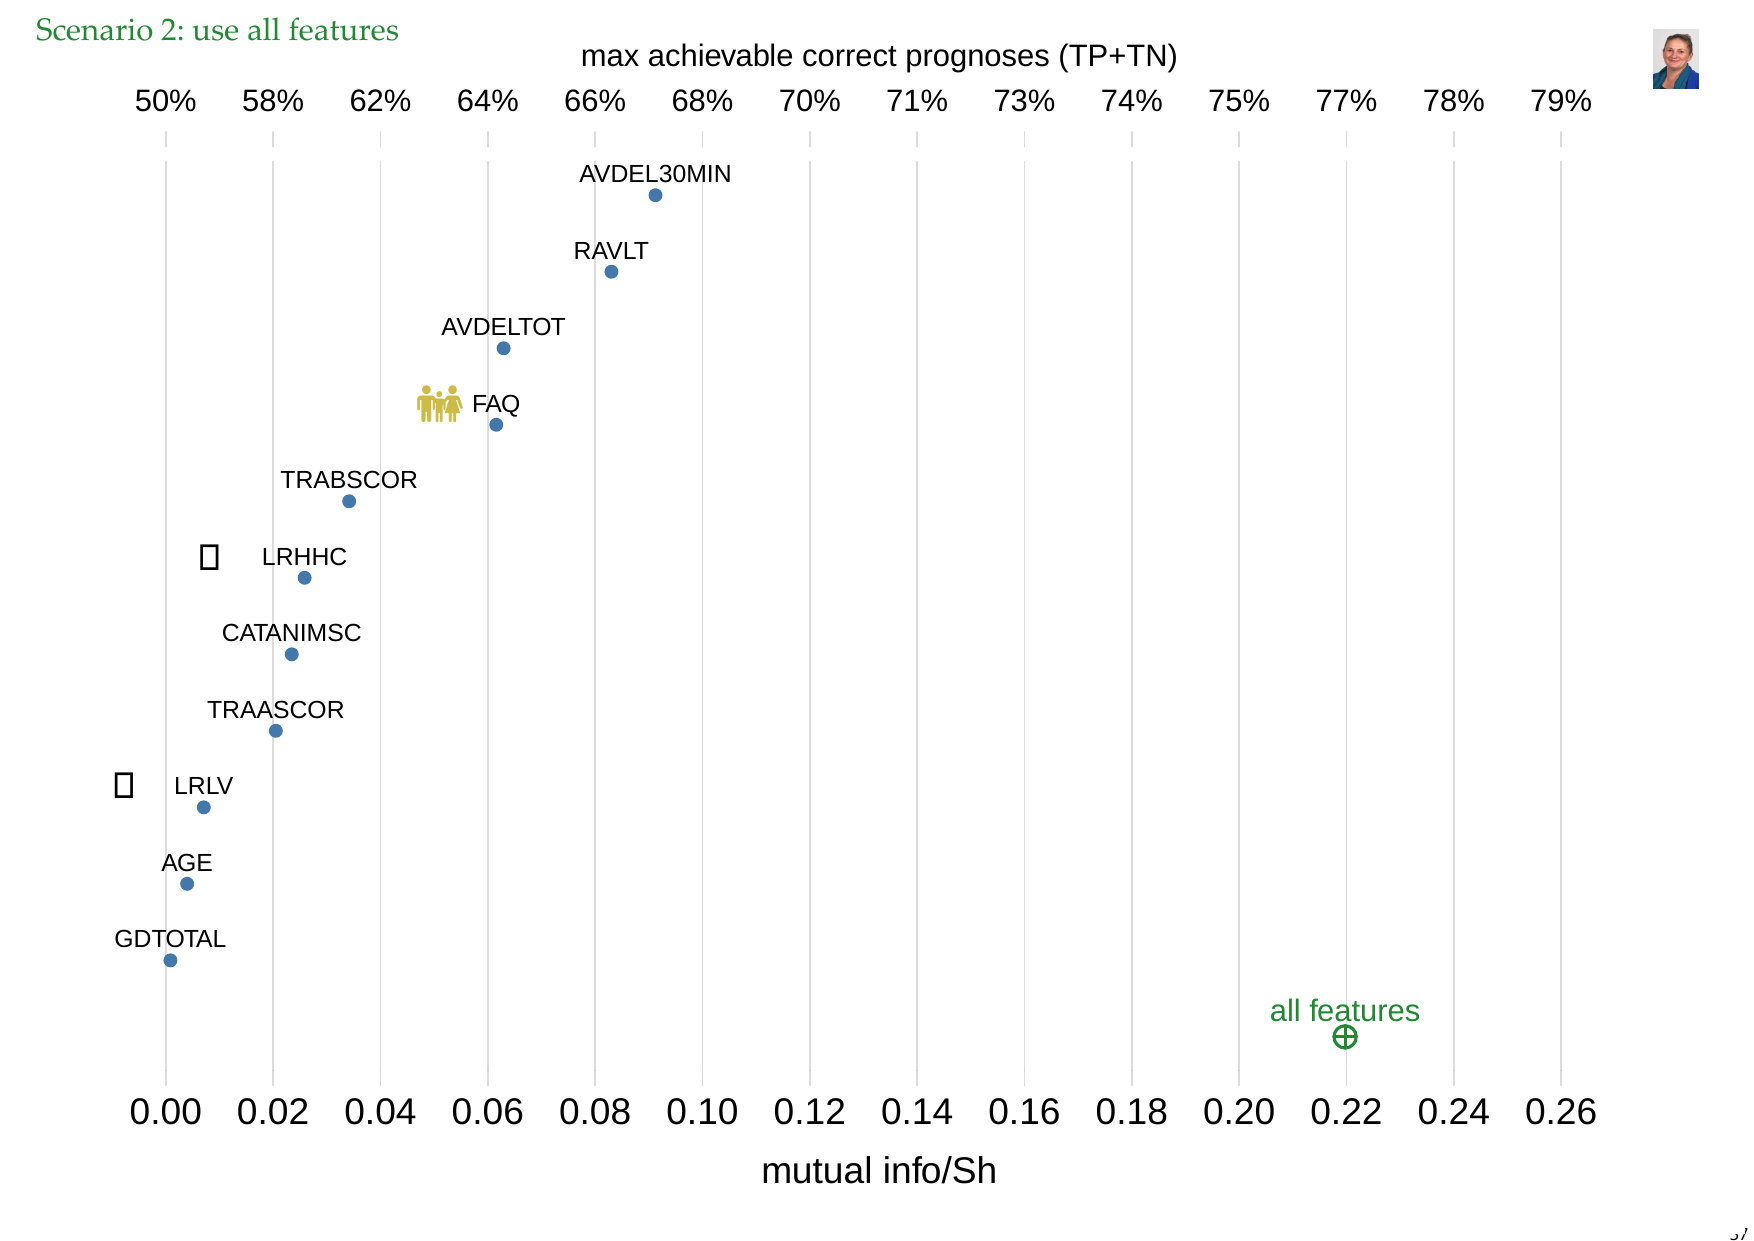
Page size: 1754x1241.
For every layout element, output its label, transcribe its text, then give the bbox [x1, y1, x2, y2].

text_box 🧠 [97, 750, 179, 816]
picture [9, 6, 1745, 1235]
text_box 🧠 [182, 522, 264, 588]
text_box 👪 [402, 364, 478, 441]
text_box Scenario 2: use all features [21, 10, 415, 58]
